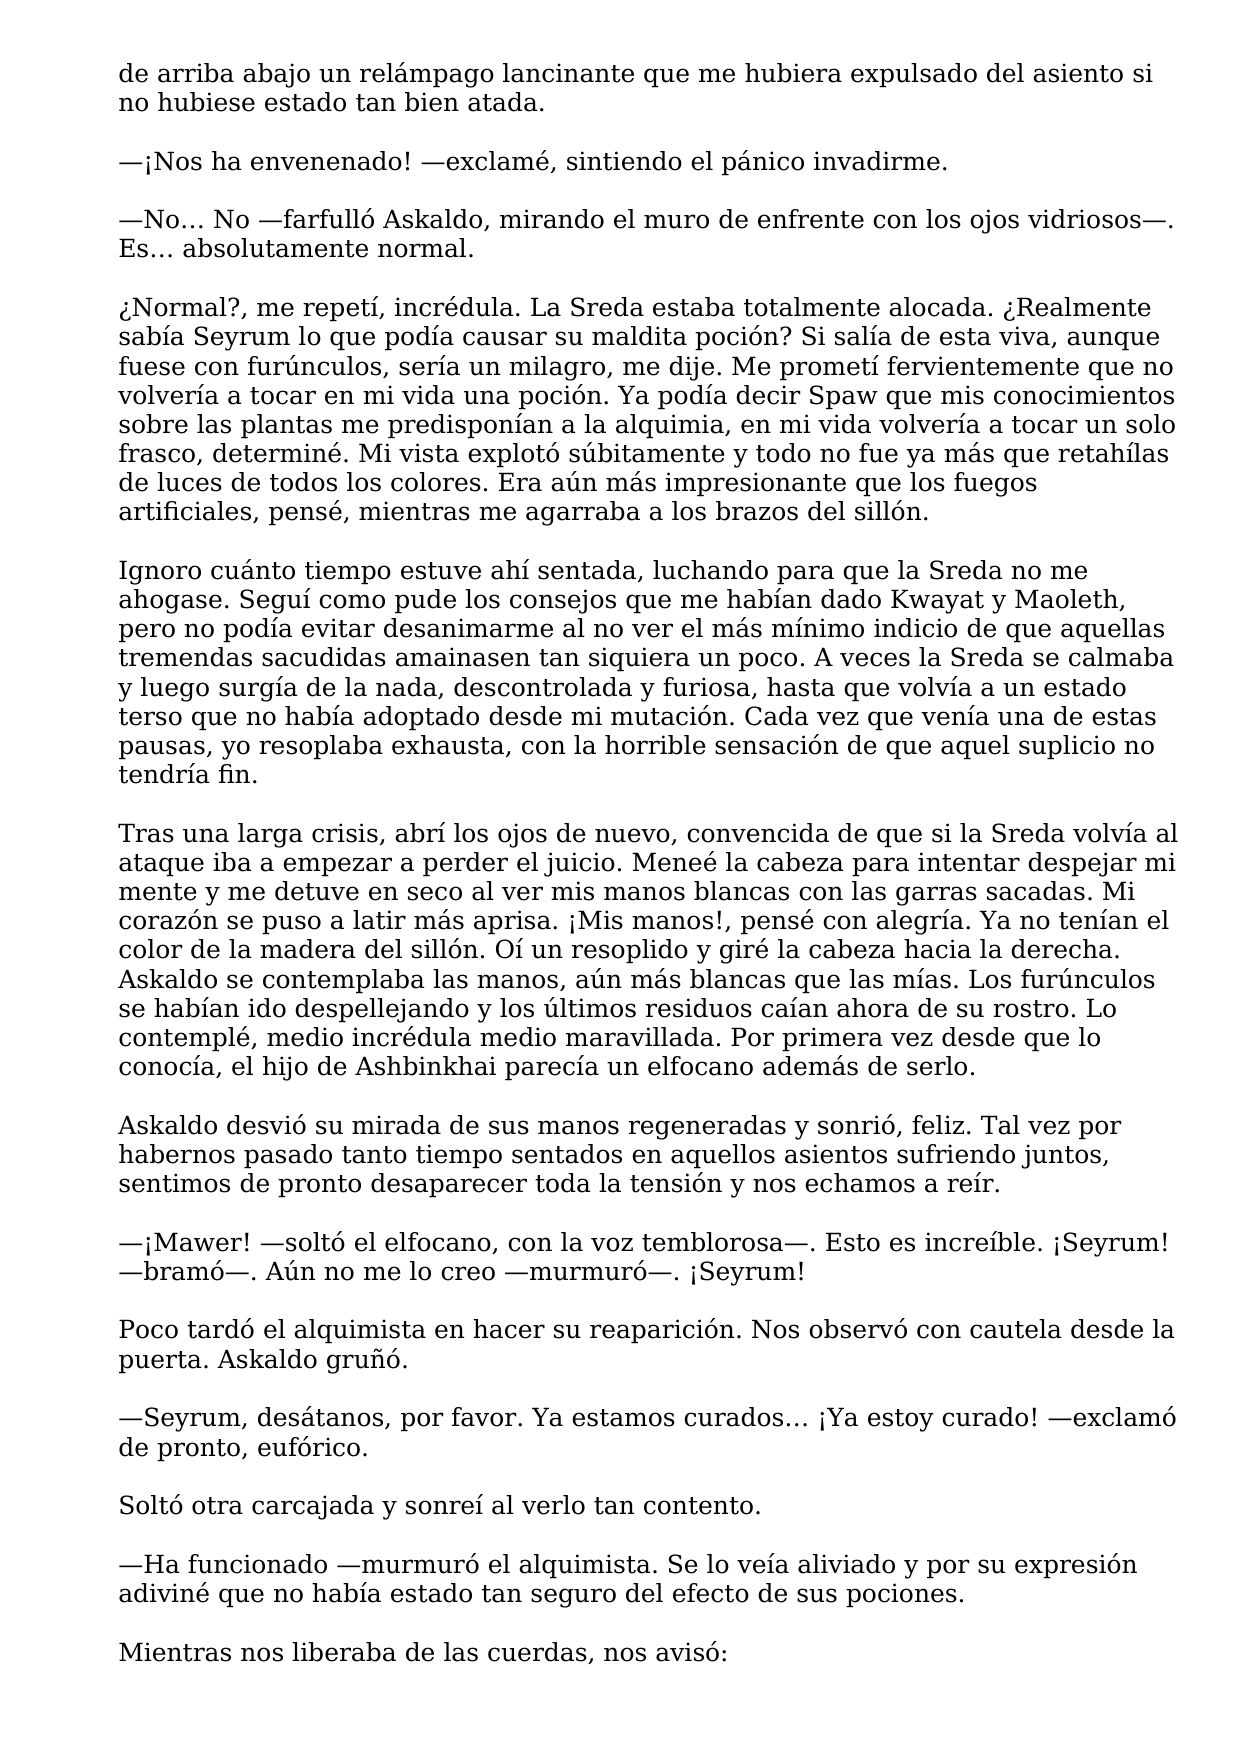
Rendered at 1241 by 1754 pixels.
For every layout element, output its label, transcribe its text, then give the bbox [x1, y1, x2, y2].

text ¿Normal?, me repetí, incrédula. La Sreda estaba totalmente alocada. ¿Realmente sabía Seyrum lo que podía causar su maldita poción? Si salía de esta viva, aunque fuese con furúnculos, sería un milagro, me dije. Me prometí fervientemente que no volvería a tocar en mi vida una poción. Ya podía decir Spaw que mis conocimientos sobre las plantas me predisponían a la alquimia, en mi vida volvería a tocar un solo frasco, determiné. Mi vista explotó súbitamente y todo no fue ya más que retahílas de luces de todos los colores. Era aún más impresionante que los fuegos artificiales, pensé, mientras me agarraba a los brazos del sillón. [118, 293, 1181, 527]
text Tras una larga crisis, abrí los ojos de nuevo, convencida de que si la Sreda volvía al ataque iba a empezar a perder el juicio. Meneé la cabeza para intentar despejar mi mente y me detuve en seco al ver mis manos blancas con las garras sacadas. Mi corazón se puso a latir más aprisa. ¡Mis manos!, pensé con alegría. Ya no tenían el color de la madera del sillón. Oí un resoplido y giré la cabeza hacia la derecha. Askaldo se contemplaba las manos, aún más blancas que las mías. Los furúnculos se habían ido despellejando y los últimos residuos caían ahora de su rostro. Lo contemplé, medio incrédula medio maravillada. Por primera vez desde que lo conocía, el hijo de Ashbinkhai parecía un elfocano además de serlo. [118, 819, 1181, 1081]
text Askaldo desvió su mirada de sus manos regeneradas y sonrió, feliz. Tal vez por habernos pasado tanto tiempo sentados en aquellos asientos sufriendo juntos, sentimos de pronto desaparecer toda la tensión y nos echamos a reír. [118, 1111, 1181, 1198]
text —No… No —farfulló Askaldo, mirando el muro de enfrente con los ojos vidriosos—. Es… absolutamente normal. [118, 206, 1181, 264]
text Mientras nos liberaba de las cuerdas, nos avisó: [118, 1638, 1181, 1667]
text Ignoro cuánto tiempo estuve ahí sentada, luchando para que la Sreda no me ahogase. Seguí como pude los consejos que me habían dado Kwayat y Maoleth, pero no podía evitar desanimarme al no ver el más mínimo indicio de que aquellas tremendas sacudidas amainasen tan siquiera un poco. A veces la Sreda se calmaba y luego surgía de la nada, descontrolada y furiosa, hasta que volvía a un estado terso que no había adoptado desde mi mutación. Cada vez que venía una de estas pausas, yo resoplaba exhausta, con la horrible sensación de que aquel suplicio no tendría fin. [118, 556, 1181, 789]
text —Ha funcionado —murmuró el alquimista. Se lo veía aliviado y por su expresión adiviné que no había estado tan seguro del efecto de sus pociones. [118, 1550, 1181, 1608]
text —¡Mawer! —soltó el elfocano, con la voz temblorosa—. Esto es increíble. ¡Seyrum! —bramó—. Aún no me lo creo —murmuró—. ¡Seyrum! [118, 1228, 1181, 1286]
text —¡Nos ha envenenado! —exclamé, sintiendo el pánico invadirme. [118, 147, 1181, 176]
text Soltó otra carcajada y sonreí al verlo tan contento. [118, 1491, 1181, 1521]
text Poco tardó el alquimista en hacer su reaparición. Nos observó con cautela desde la puerta. Askaldo gruñó. [118, 1316, 1181, 1374]
text —Seyrum, desátanos, por favor. Ya estamos curados… ¡Ya estoy curado! —exclamó de pronto, eufórico. [118, 1403, 1181, 1462]
text de arriba abajo un relámpago lancinante que me hubiera expulsado del asiento si no hubiese estado tan bien atada. [118, 59, 1181, 117]
